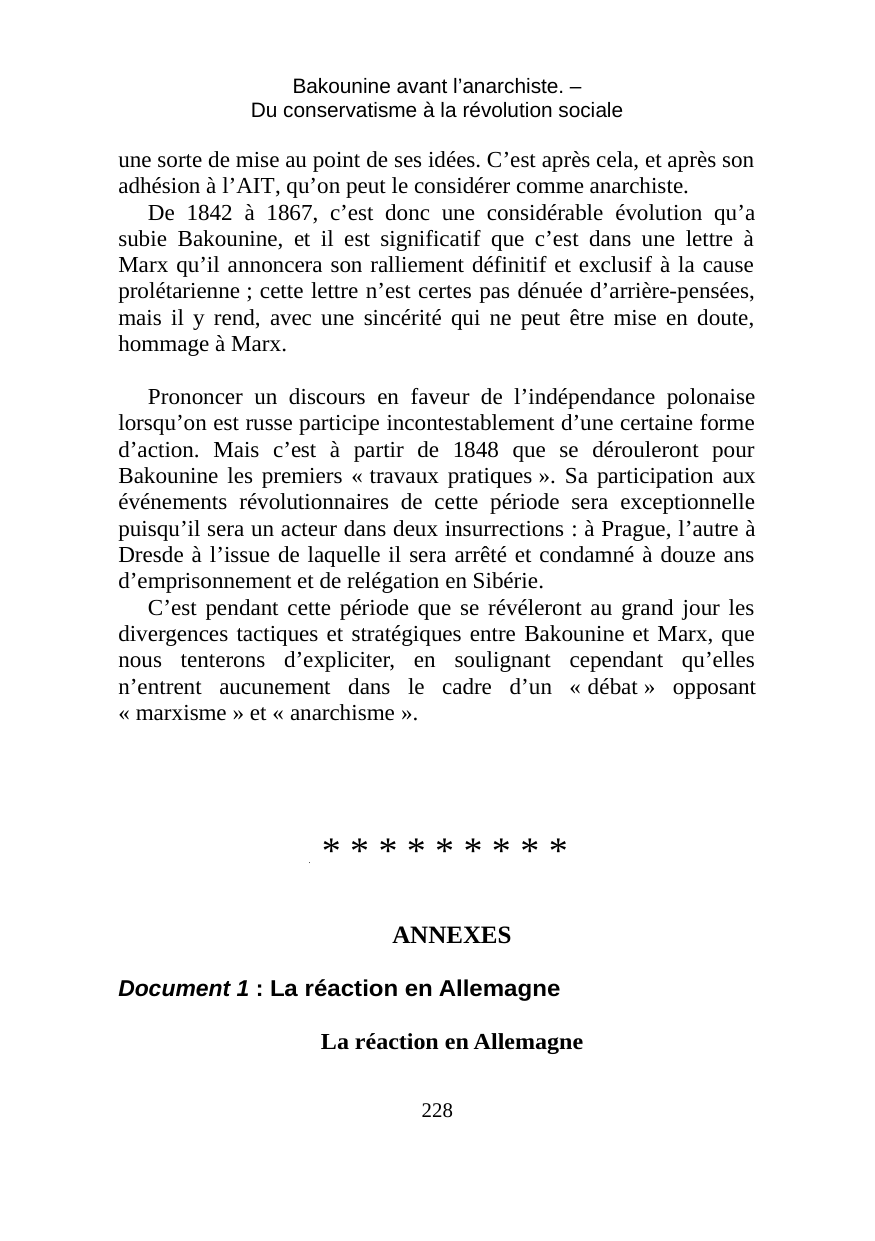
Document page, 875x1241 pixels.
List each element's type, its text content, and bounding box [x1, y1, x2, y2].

subtitle ANNEXES [118, 920, 756, 949]
text Prononcer un discours en faveur de l’indépendance polonaise lorsqu’on est russe participe incontestablement d’une certaine forme d’action. Mais c’est à partir de 1848 que se dérouleront pour Bakounine les premiers « travaux pratiques ». Sa participation aux événements révolutionnaires de cette période sera exceptionnelle puisqu’il sera un acteur dans deux insurrections : à Prague, l’autre à Dresde à l’issue de laquelle il sera arrêté et condamné à douze ans d’emprisonnement et de relégation en Sibérie. [118, 383, 756, 594]
text . * * * * * * * * * [118, 829, 756, 872]
text une sorte de mise au point de ses idées. C’est après cela, et après son adhésion à l’AIT, qu’on peut le considérer comme anarchiste. [118, 146, 756, 198]
text De 1842 à 1867, c’est donc une considérable évolution qu’a subie Bakounine, et il est significatif que c’est dans une lettre à Marx qu’il annoncera son ralliement définitif et exclusif à la cause prolétarienne ; cette lettre n’est certes pas dénuée d’arrière-pensées, mais il y rend, avec une sincérité qui ne peut être mise en doute, hommage à Marx. [118, 198, 756, 357]
text C’est pendant cette période que se révéleront au grand jour les divergences tactiques et stratégiques entre Bakounine et Marx, que nous tenterons d’expliciter, en soulignant cependant qu’elles n’entrent aucunement dans le cadre d’un « débat » opposant « marxisme » et « anarchisme ». [118, 594, 756, 726]
text La réaction en Allemagne [118, 1028, 756, 1054]
subtitle Document 1 : La réaction en Allemagne [118, 975, 756, 1002]
